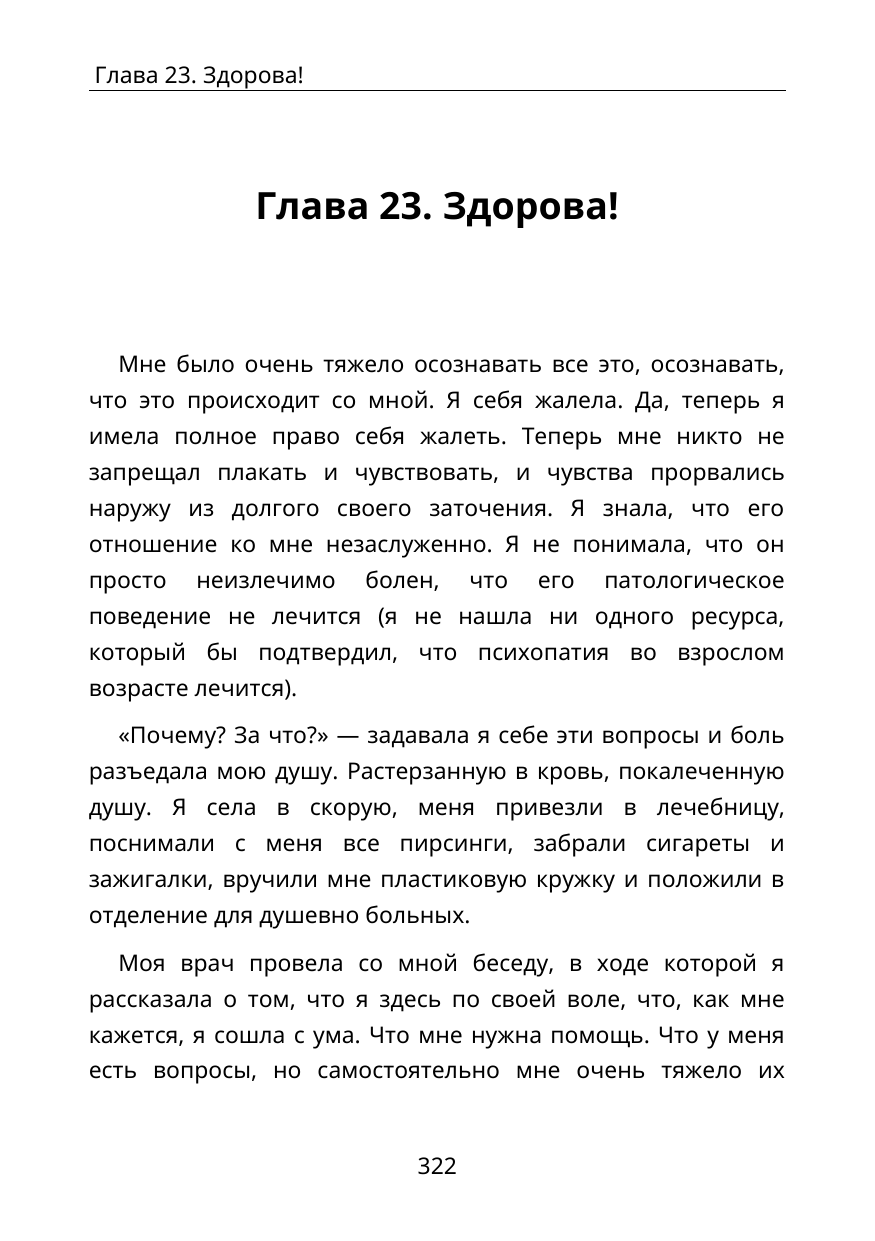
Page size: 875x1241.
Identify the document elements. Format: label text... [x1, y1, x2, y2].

text Мне было очень тяжело осознавать все это, осознавать, что это происходит со мной. Я себя жалела. Да, теперь я имела полное право себя жалеть. Теперь мне никто не запрещал плакать и чувствовать, и чувства прорвались наружу из долгого своего заточения. Я знала, что его отношение ко мне незаслуженно. Я не понимала, что он просто неизлечимо болен, что его патологическое поведение не лечится (я не нашла ни одного ресурса, который бы подтвердил, что психопатия во взрослом возрасте лечится). [88, 348, 786, 703]
text «Почему? За что?» — задавала я себе эти вопросы и боль разъедала мою душу. Растерзанную в кровь, покалеченную душу. Я села в скорую, меня привезли в лечебницу, поснимали с меня все пирсинги, забрали сигареты и зажигалки, вручили мне пластиковую кружку и положили в отделение для душевно больных. [88, 719, 786, 930]
subtitle Глава 23. Здорова! [88, 179, 786, 230]
text Моя врач провела со мной беседу, в ходе которой я рассказала о том, что я здесь по своей воле, что, как мне кажется, я сошла с ума. Что мне нужна помощь. Что у меня есть вопросы, но самостоятельно мне очень тяжело их [88, 947, 786, 1086]
